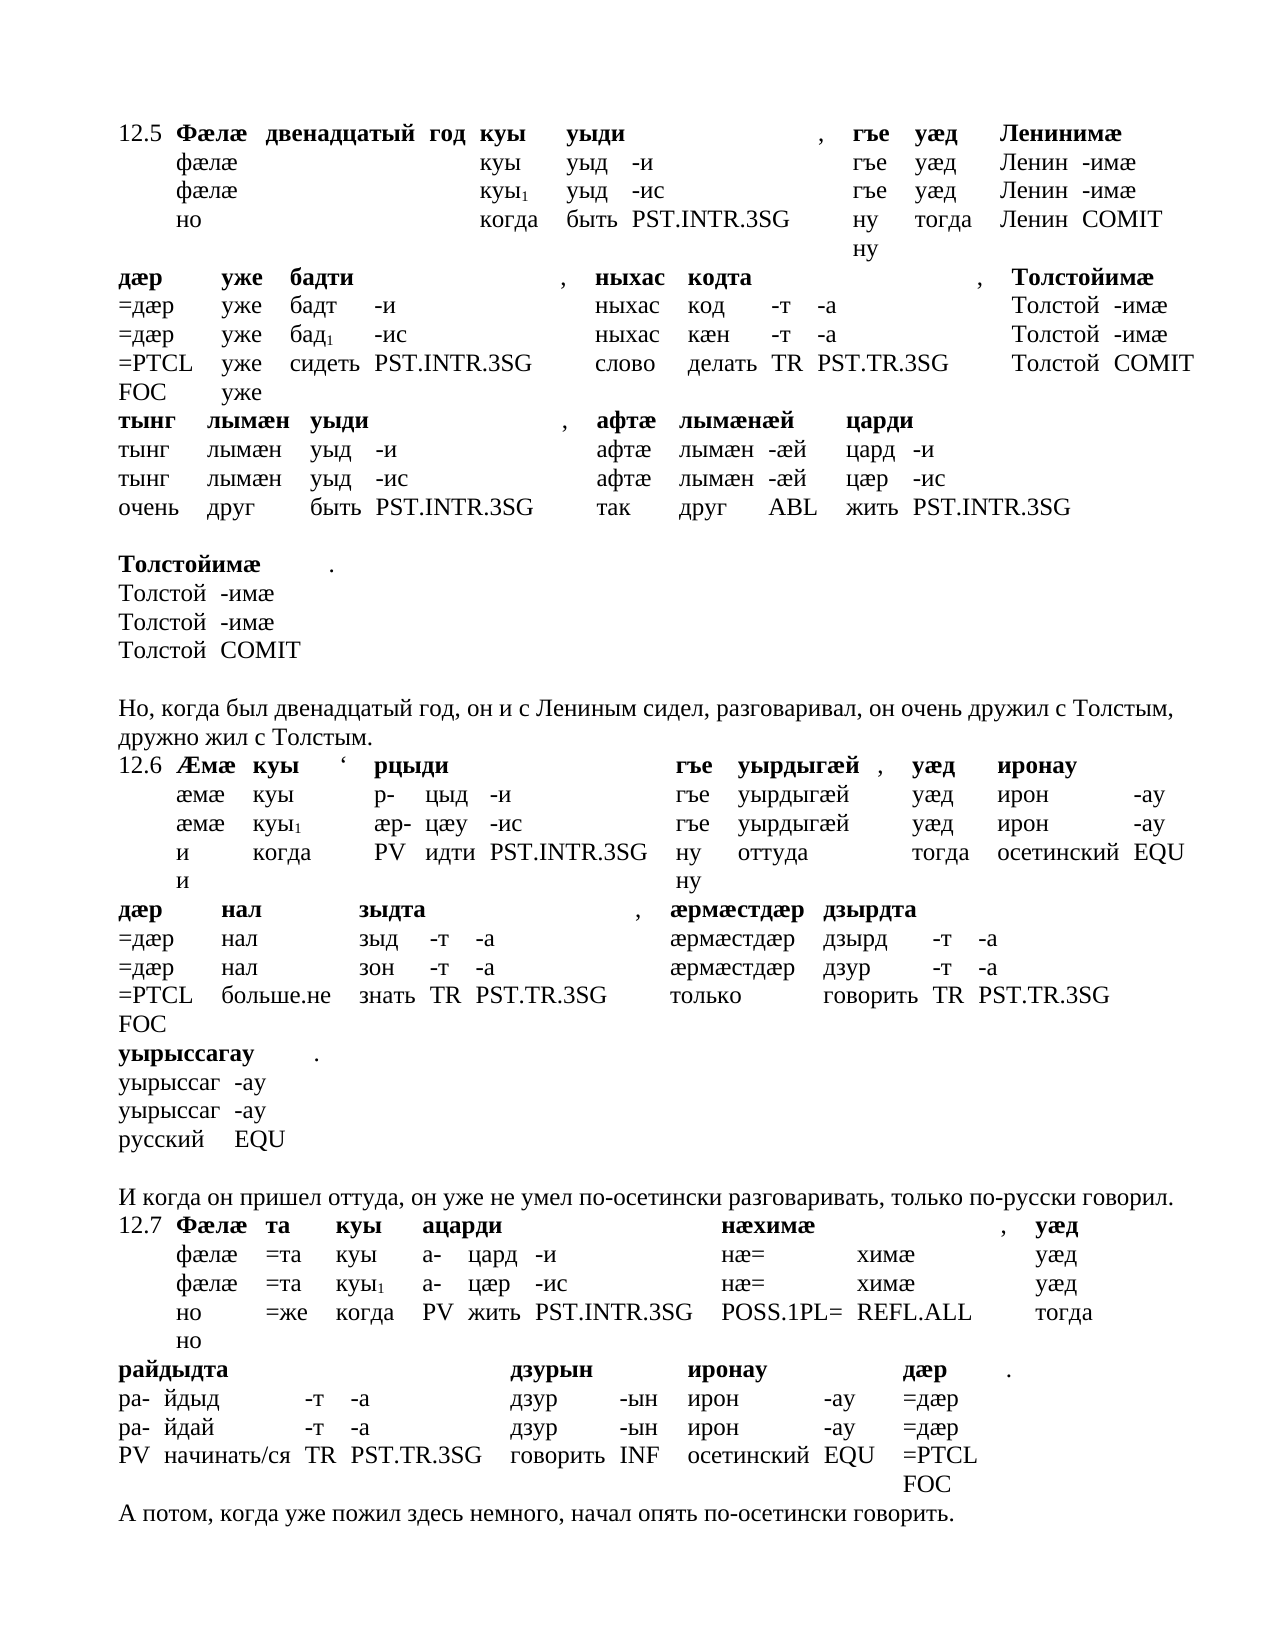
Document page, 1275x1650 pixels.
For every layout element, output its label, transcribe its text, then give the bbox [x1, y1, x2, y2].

text ну [853, 204, 887, 233]
text 12.7 [118, 1211, 162, 1239]
text =дæр [118, 923, 193, 952]
text цыд [425, 779, 476, 808]
text уже [221, 262, 276, 291]
text куы [253, 779, 311, 808]
text TR [304, 1441, 337, 1469]
text PST.INTR.3SG [632, 204, 790, 233]
text -ис [489, 808, 648, 837]
text PST.INTR.3SG [913, 492, 1071, 521]
text знать [359, 981, 416, 1009]
text -ис [374, 319, 533, 348]
text -т [932, 923, 964, 952]
text нал [221, 923, 331, 952]
text PST.TR.3SG [475, 981, 607, 1009]
text друг [679, 492, 754, 521]
text нæхимæ [721, 1211, 987, 1239]
text уыд [566, 176, 618, 204]
text -а [817, 291, 949, 319]
text фæлæ [176, 1268, 238, 1297]
text говорить [510, 1441, 606, 1469]
text -и [374, 291, 533, 319]
text -имæ [220, 578, 301, 607]
text нæ= [721, 1268, 843, 1297]
text ныхас [595, 291, 660, 319]
text -ау [1133, 808, 1185, 837]
text цард [846, 434, 899, 463]
text афтæ [596, 434, 651, 463]
text -имæ [1082, 147, 1162, 176]
text фæлæ [176, 1239, 238, 1268]
text делать [688, 348, 757, 377]
text уæд [912, 808, 969, 837]
text больше.не [221, 981, 331, 1009]
text но [176, 1326, 252, 1354]
text æрмæстдæр [670, 952, 795, 981]
text гъе [676, 779, 710, 808]
text но [176, 204, 238, 233]
text куы1 [479, 176, 538, 204]
text дзур [823, 952, 918, 981]
text И когда он пришел оттуда, он уже не умел по-осетински разговаривать, только по-русски говорил. [118, 1182, 1249, 1211]
text фæлæ [176, 176, 238, 204]
text Толстой [1011, 319, 1100, 348]
text куы1 [336, 1268, 394, 1297]
text жить [846, 492, 899, 521]
text йдай [164, 1412, 291, 1441]
text -ау [1133, 779, 1185, 808]
text Толстойимæ [1011, 262, 1208, 291]
text лымæн [207, 406, 296, 434]
text ра- [118, 1412, 150, 1441]
text , [1000, 1211, 1021, 1239]
text дæр [118, 894, 207, 923]
text COMIT [1082, 204, 1162, 233]
text и [176, 866, 239, 894]
text только [670, 981, 795, 1009]
text рцыди [374, 751, 662, 779]
text куы [479, 147, 538, 176]
text PST.INTR.3SG [374, 348, 533, 377]
text тогда [1035, 1297, 1093, 1326]
text куы1 [253, 808, 311, 837]
text а- [422, 1239, 454, 1268]
text -а [978, 952, 1110, 981]
text уыди [566, 118, 804, 147]
text . [313, 1038, 334, 1067]
text , [977, 262, 998, 291]
text дæр [118, 262, 207, 291]
text уæд [914, 118, 986, 147]
text -ис [375, 463, 534, 492]
text -и [489, 779, 648, 808]
text Фæлæ [176, 118, 252, 147]
text иронау [997, 751, 1198, 779]
text =дæр [118, 291, 193, 319]
text быть [566, 204, 618, 233]
text уже [221, 291, 262, 319]
text кодта [688, 262, 963, 291]
text -ау [234, 1096, 286, 1124]
text когда [253, 837, 311, 866]
text так [596, 492, 651, 521]
text райдыдта [118, 1354, 496, 1383]
text дзур [510, 1412, 606, 1441]
text PST.INTR.3SG [375, 492, 534, 521]
text Толстой [118, 607, 206, 636]
text уыди [310, 406, 548, 434]
text æмæ [176, 808, 225, 837]
text двенадцатый [265, 118, 415, 147]
text -ын [619, 1383, 660, 1412]
text 12.6 [118, 751, 162, 779]
text -и [535, 1239, 693, 1268]
text ирон [687, 1383, 810, 1412]
text и [176, 837, 225, 866]
text PST.INTR.3SG [535, 1297, 693, 1326]
text год [429, 118, 466, 147]
text гъе [853, 176, 887, 204]
text идти [425, 837, 476, 866]
text -т [771, 319, 803, 348]
text гъе [676, 808, 710, 837]
text нæ= [721, 1239, 843, 1268]
text TR [771, 348, 803, 377]
text цæу [425, 808, 476, 837]
text лымæнæй [679, 406, 832, 434]
text гъе [853, 118, 901, 147]
text PST.TR.3SG [978, 981, 1110, 1009]
text =дæр [118, 319, 193, 348]
text ‘ [339, 751, 360, 779]
text -ис [535, 1268, 693, 1297]
text -а [350, 1412, 482, 1441]
text Ленин [1000, 204, 1068, 233]
text -имæ [1113, 291, 1194, 319]
text =та [265, 1239, 308, 1268]
text дзур [510, 1383, 606, 1412]
text уырдыгæй [738, 751, 863, 779]
text -ис [913, 463, 1071, 492]
text æрмæстдæр [670, 923, 795, 952]
text афтæ [596, 406, 665, 434]
text =дæр [903, 1412, 978, 1441]
text PV [118, 1441, 150, 1469]
text , [818, 118, 839, 147]
text та [265, 1211, 322, 1239]
text тынг [118, 463, 179, 492]
text -т [429, 952, 462, 981]
text цæр [846, 463, 899, 492]
text Ленинимæ [1000, 118, 1176, 147]
text ацарди [422, 1211, 707, 1239]
text цæр [468, 1268, 521, 1297]
text FOC [118, 377, 207, 406]
text когда [336, 1297, 394, 1326]
text сидеть [289, 348, 360, 377]
text -ау [823, 1383, 875, 1412]
text лымæн [679, 463, 754, 492]
text PV [374, 837, 411, 866]
text COMIT [220, 636, 301, 664]
text -т [429, 923, 462, 952]
text -æй [768, 463, 818, 492]
text уæд [914, 176, 972, 204]
text FOC [903, 1469, 992, 1498]
text осетинский [687, 1441, 810, 1469]
text , [560, 262, 581, 291]
text æрмæстдæр [670, 894, 809, 923]
text уже [221, 377, 276, 406]
text химæ [857, 1239, 973, 1268]
text цард [468, 1239, 521, 1268]
text =дæр [903, 1383, 978, 1412]
text TR [932, 981, 964, 1009]
text уæд [914, 147, 972, 176]
text говорить [823, 981, 918, 1009]
text куы [479, 118, 552, 147]
text уже [221, 348, 262, 377]
text царди [846, 406, 1085, 434]
text уæд [912, 779, 969, 808]
text дæр [903, 1354, 992, 1383]
text ирон [997, 808, 1119, 837]
text уырыссагау [118, 1038, 299, 1067]
text ну [676, 866, 724, 894]
text фæлæ [176, 147, 238, 176]
text Фæлæ [176, 1211, 252, 1239]
text бадт [289, 291, 360, 319]
text химæ [857, 1268, 973, 1297]
text , [562, 406, 583, 434]
text PST.TR.3SG [817, 348, 949, 377]
text жить [468, 1297, 521, 1326]
text кæн [688, 319, 757, 348]
text оттуда [738, 837, 849, 866]
text лымæн [207, 434, 282, 463]
text =PTCL [118, 348, 193, 377]
text , [635, 894, 656, 923]
text EQU [1133, 837, 1185, 866]
text уæд [1035, 1268, 1093, 1297]
text COMIT [1113, 348, 1194, 377]
text -а [978, 923, 1110, 952]
text лымæн [679, 434, 754, 463]
text ирон [997, 779, 1119, 808]
text -т [304, 1412, 337, 1441]
text быть [310, 492, 362, 521]
text очень [118, 492, 179, 521]
text FOC [118, 1009, 207, 1038]
text русский [118, 1124, 220, 1153]
text ирон [687, 1412, 810, 1441]
text уырыссаг [118, 1067, 220, 1096]
text уæд [912, 751, 983, 779]
text -имæ [1113, 319, 1194, 348]
text POSS.1PL= [721, 1297, 843, 1326]
text . [1006, 1354, 1027, 1383]
text нал [221, 894, 345, 923]
text . [328, 549, 349, 578]
text зон [359, 952, 416, 981]
text но [176, 1297, 238, 1326]
text ныхас [595, 262, 674, 291]
text уæд [1035, 1211, 1107, 1239]
text =PTCL [903, 1441, 978, 1469]
text уæд [1035, 1239, 1093, 1268]
text осетинский [997, 837, 1119, 866]
text =PTCL [118, 981, 193, 1009]
text -имæ [220, 607, 301, 636]
text Но, когда был двенадцатый год, он и с Лениным сидел, разговаривал, он очень дружил с Толстым, дружно жил с Толстым. [118, 693, 1249, 751]
text тогда [912, 837, 969, 866]
text афтæ [596, 463, 651, 492]
text уырдыгæй [738, 779, 849, 808]
text -а [350, 1383, 482, 1412]
text Толстой [1011, 291, 1100, 319]
text -ис [632, 176, 790, 204]
text -т [771, 291, 803, 319]
text -ау [234, 1067, 286, 1096]
text ну [853, 233, 901, 262]
text тынг [118, 434, 179, 463]
text æмæ [176, 779, 225, 808]
text друг [207, 492, 282, 521]
text -ау [823, 1412, 875, 1441]
text йдыд [164, 1383, 291, 1412]
text =же [265, 1297, 308, 1326]
text иронау [687, 1354, 889, 1383]
text зыдта [359, 894, 621, 923]
text код [688, 291, 757, 319]
text гъе [853, 147, 887, 176]
text Ленин [1000, 176, 1068, 204]
text нал [221, 952, 331, 981]
text -т [932, 952, 964, 981]
text уыд [566, 147, 618, 176]
text -т [304, 1383, 337, 1412]
text тынг [118, 406, 193, 434]
text -и [913, 434, 1071, 463]
text зыд [359, 923, 416, 952]
text Толстойимæ [118, 549, 314, 578]
text А потом, когда уже пожил здесь немного, начал опять по-осетински говорить. [118, 1498, 1249, 1527]
text Толстой [118, 636, 206, 664]
text уыд [310, 463, 362, 492]
text ныхас [595, 319, 660, 348]
text REFL.ALL [857, 1297, 973, 1326]
text куы [253, 751, 325, 779]
text =дæр [118, 952, 193, 981]
text р- [374, 779, 411, 808]
text дзырдта [823, 894, 1124, 923]
text Ленин [1000, 147, 1068, 176]
text -æй [768, 434, 818, 463]
text 12.5 [118, 118, 162, 147]
text Толстой [118, 578, 206, 607]
text ну [676, 837, 710, 866]
text æр- [374, 808, 411, 837]
text бад1 [289, 319, 360, 348]
text а- [422, 1268, 454, 1297]
text уже [221, 319, 262, 348]
text ра- [118, 1383, 150, 1412]
text TR [429, 981, 462, 1009]
text -а [817, 319, 949, 348]
text когда [479, 204, 538, 233]
text PST.TR.3SG [350, 1441, 482, 1469]
text , [877, 751, 898, 779]
text гъе [676, 751, 724, 779]
text куы [336, 1211, 408, 1239]
text EQU [823, 1441, 875, 1469]
text тогда [914, 204, 972, 233]
text -имæ [1082, 176, 1162, 204]
text -ын [619, 1412, 660, 1441]
text куы [336, 1239, 394, 1268]
text уыд [310, 434, 362, 463]
text -а [475, 952, 607, 981]
text уырдыгæй [738, 808, 849, 837]
text -и [375, 434, 534, 463]
text ABL [768, 492, 818, 521]
text =та [265, 1268, 308, 1297]
text Æмæ [176, 751, 239, 779]
text -и [632, 147, 790, 176]
text слово [595, 348, 660, 377]
text дзурын [510, 1354, 673, 1383]
text PST.INTR.3SG [489, 837, 648, 866]
text EQU [234, 1124, 286, 1153]
text PV [422, 1297, 454, 1326]
text -а [475, 923, 607, 952]
text лымæн [207, 463, 282, 492]
text начинать/ся [164, 1441, 291, 1469]
text INF [619, 1441, 660, 1469]
text бадти [289, 262, 546, 291]
text дзырд [823, 923, 918, 952]
text уырыссаг [118, 1096, 220, 1124]
text Толстой [1011, 348, 1100, 377]
